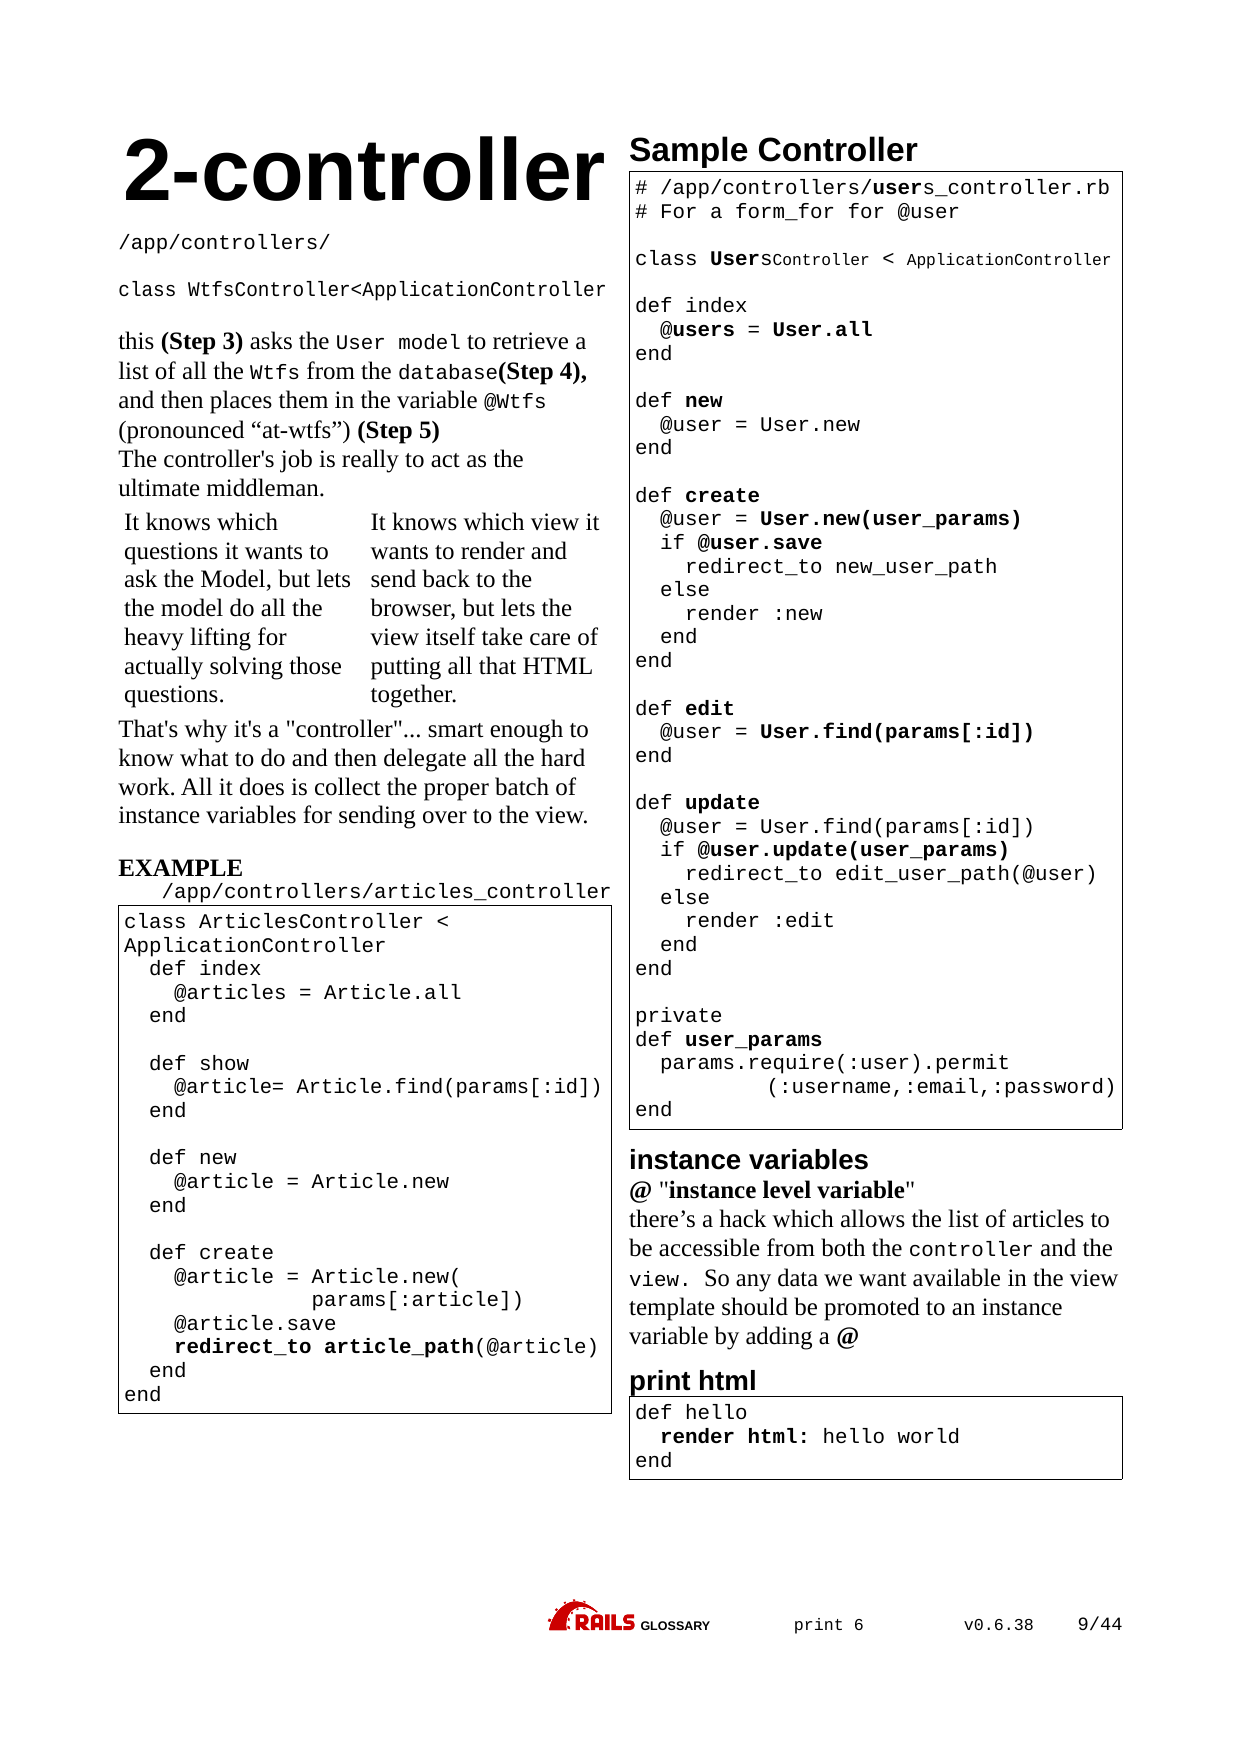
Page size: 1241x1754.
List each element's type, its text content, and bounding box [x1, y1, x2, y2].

table_header It knows which questions it wants to ask the Model, but lets the model do all the heavy lifting for actually solving those questions. [118, 501, 364, 714]
subtitle Sample Controller [629, 130, 1122, 168]
table_header It knows which view it wants to render and send back to the browser, but lets the view itself take care of putting all that HTML together. [365, 501, 611, 714]
text That's why it's a "controller"... smart enough to know what to do and then delegate all the hard work. All it does is collect the proper batch of instance variables for sending over to the view. [118, 714, 611, 829]
text @ "instance level variable" [629, 1176, 1122, 1204]
text there’s a hack which allows the list of articles to be accessible from both the controller and the view. So any data we want available in the view template should be promoted to an instance variable by adding a @ [629, 1204, 1122, 1350]
table_header class ArticlesController < ApplicationController def index @articles = Article.all end def show @article= Article.find(params[:id]) end def new @article = Article.new end def create @article = Article.new( params[:article]) @article.save redirect_to article_path(@article) end end [119, 906, 611, 1413]
table_header def hello render html: hello world end [630, 1397, 1122, 1479]
text this (Step 3) asks the User model to retrieve a list of all the Wtfs from the database(Step 4), and then places them in the variable @Wtfs (pronounced “at-wtfs”) (Step 5) [118, 326, 611, 444]
text The controller's job is really to act as the ultimate middleman. [118, 444, 611, 501]
table_header # /app/controllers/users_controller.rb # For a form_for for @user class UsersController < ApplicationController def index @users = User.all end def new @user = User.new end def create @user = User.new(user_params) if @user.save redirect_to new_user_path else render :new end end def edit @user = User.find(params[:id]) end def update @user = User.find(params[:id]) if @user.update(user_params) redirect_to edit_user_path(@user) else render :edit end end private def user_params params.require(:user).permit (:username,:email,:password) end [630, 172, 1122, 1129]
text EXAMPLE [118, 853, 611, 881]
text /app/controllers/articles_controller [118, 881, 611, 905]
subtitle instance variables [629, 1144, 1122, 1176]
text /app/controllers/ [118, 232, 611, 255]
subtitle 2-controller [118, 118, 611, 219]
text class WtfsController<ApplicationController [118, 279, 611, 303]
subtitle print html [629, 1364, 1122, 1396]
